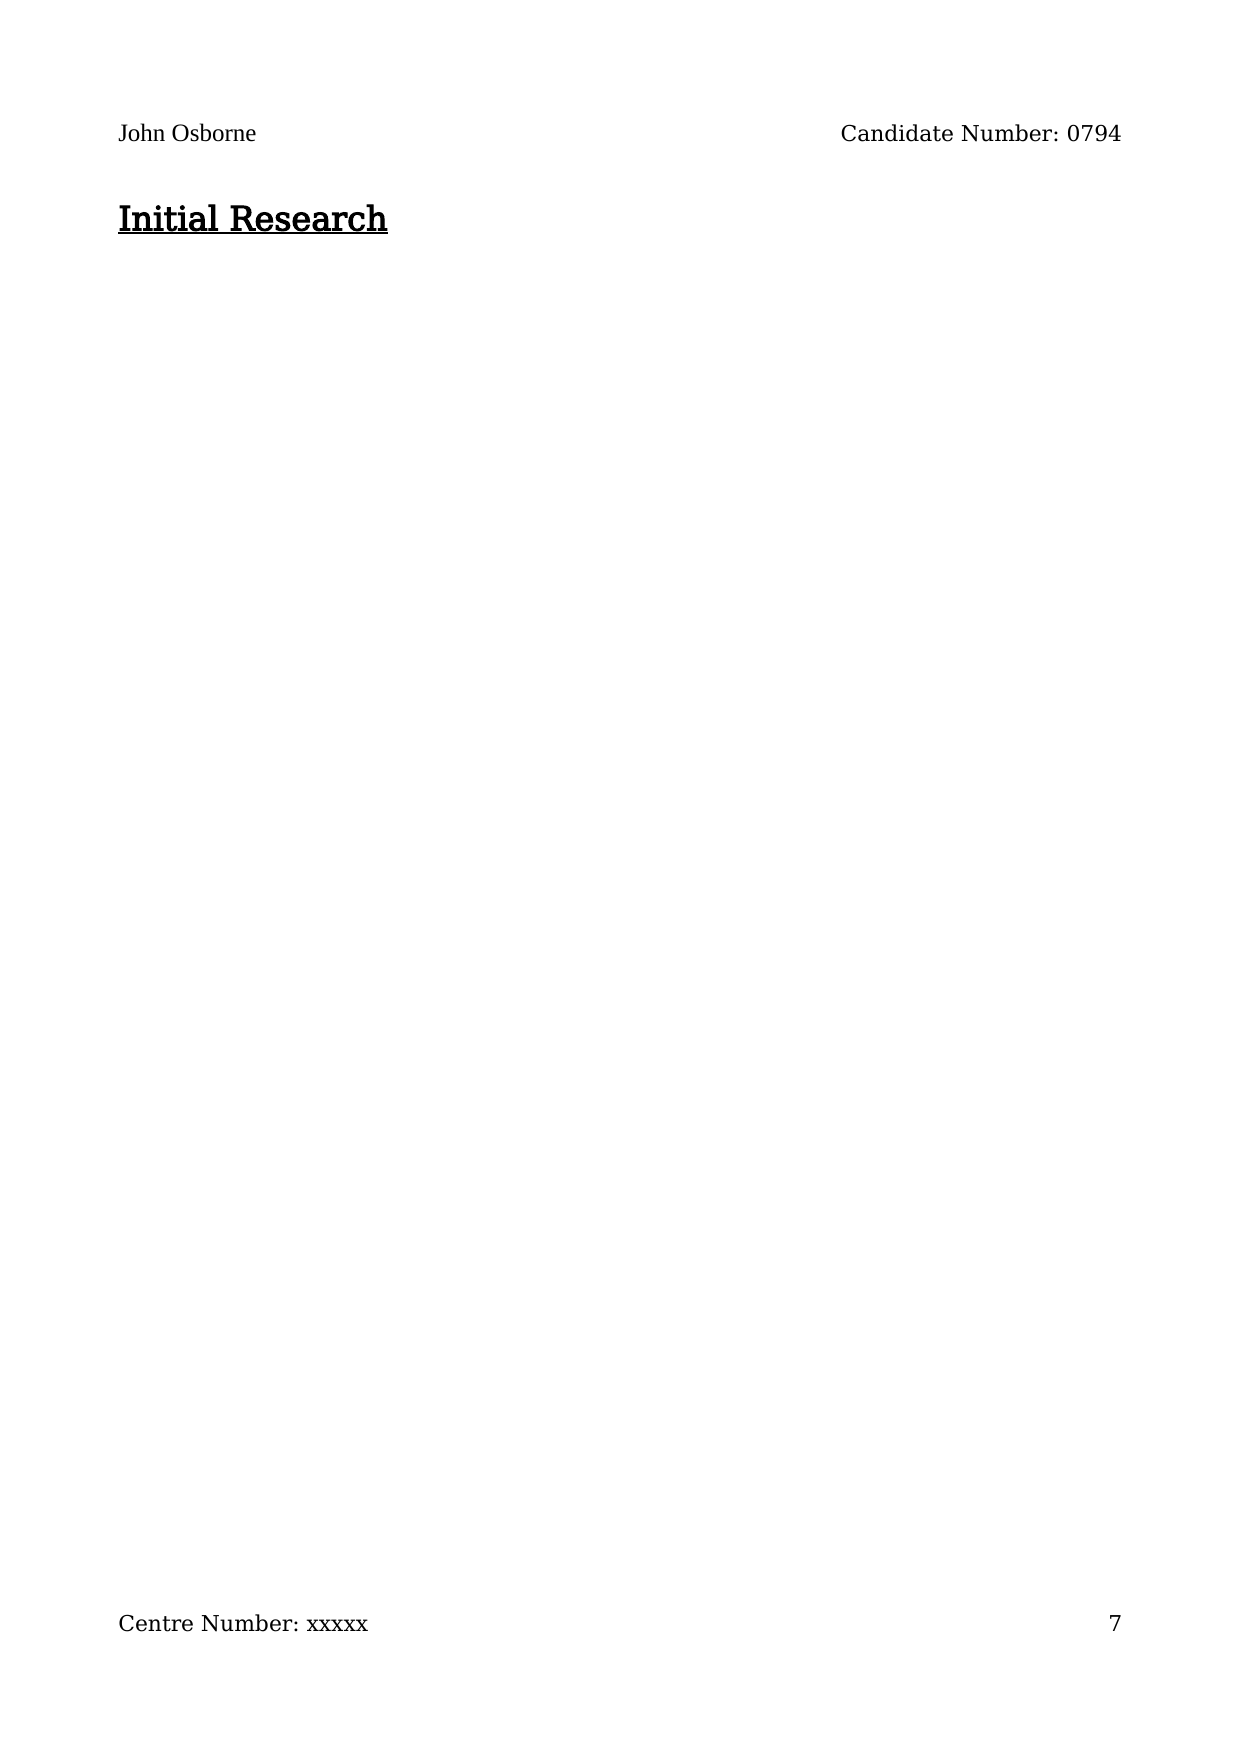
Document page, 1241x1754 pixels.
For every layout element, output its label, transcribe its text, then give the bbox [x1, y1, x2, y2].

subtitle Initial Research [118, 197, 1122, 237]
